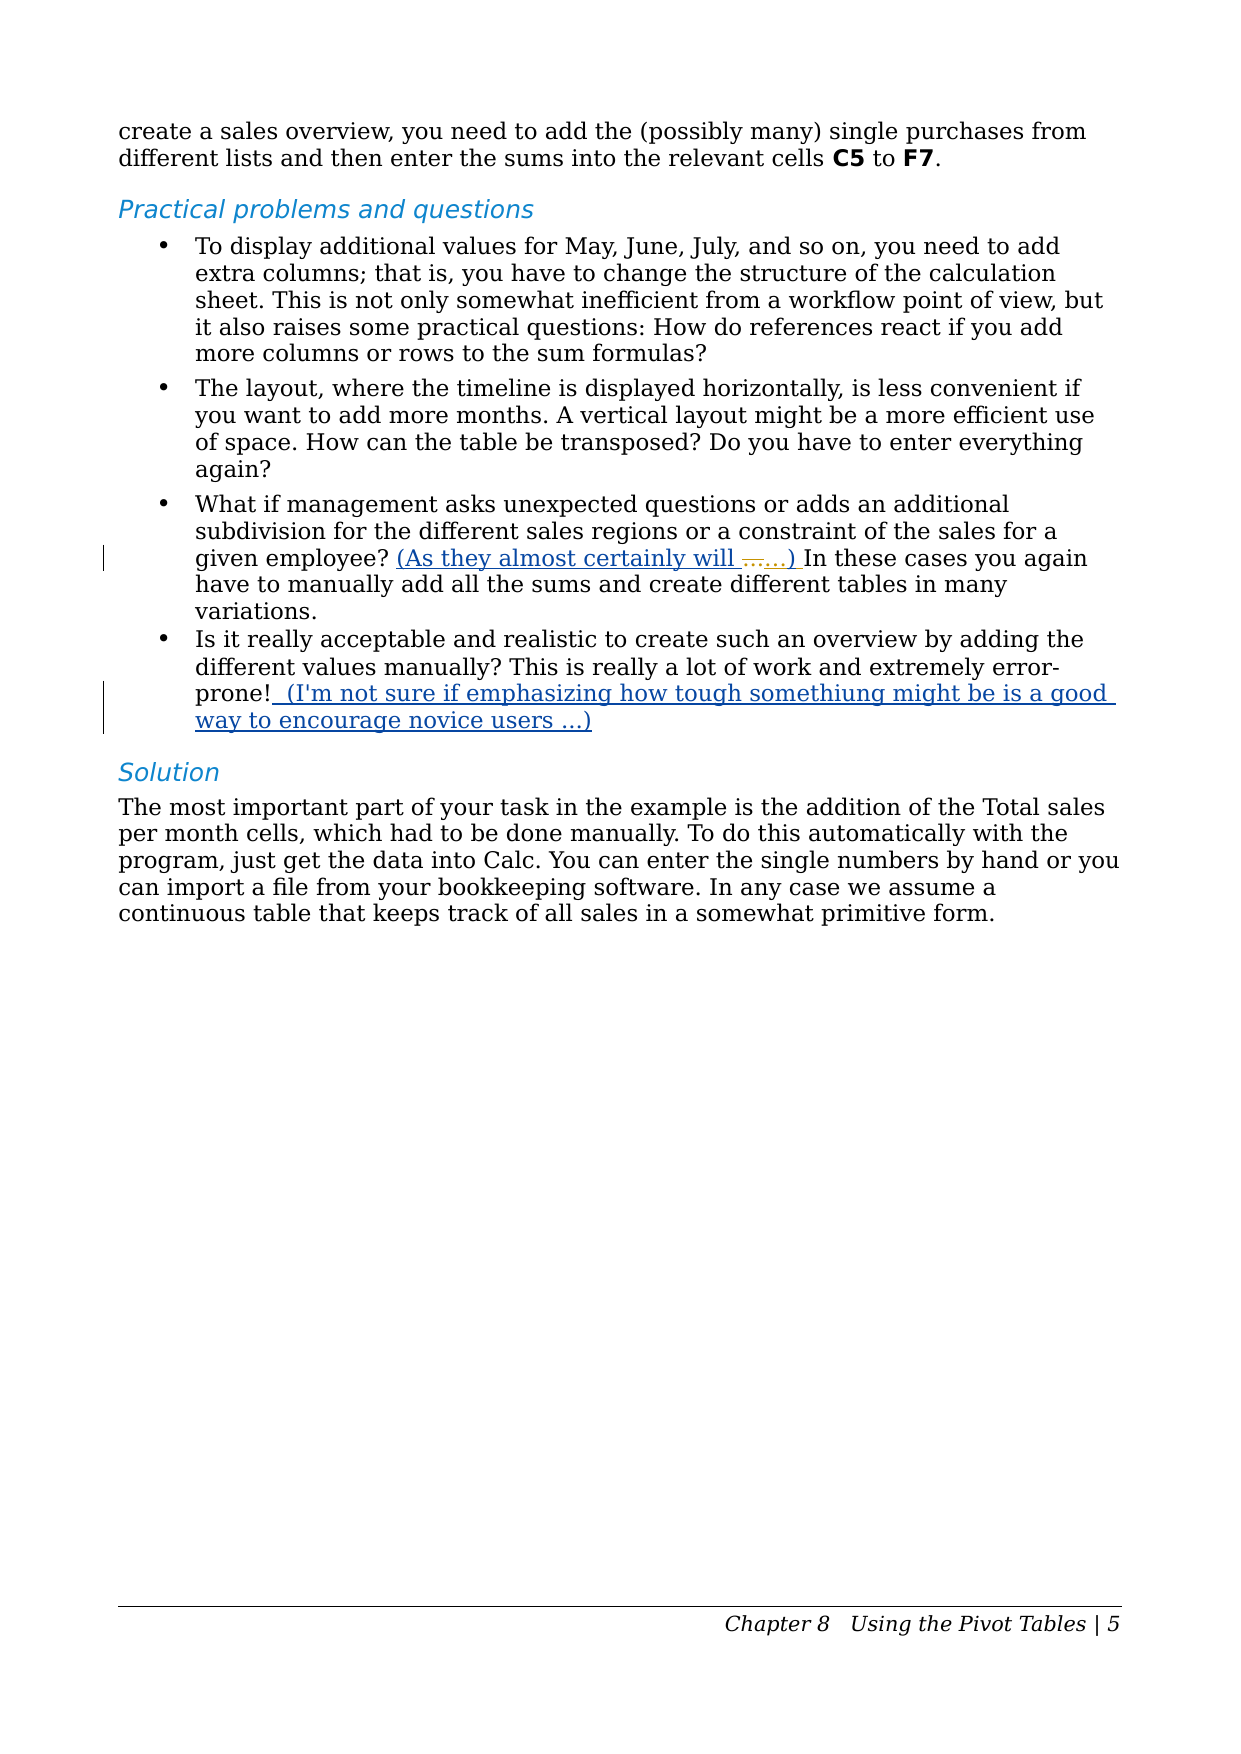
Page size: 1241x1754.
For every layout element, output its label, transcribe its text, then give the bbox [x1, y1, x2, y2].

list To display additional values for May, June, July, and so on, you need to add extra columns; that is, you have to change the structure of the calculation sheet. This is not only somewhat inefficient from a workflow point of view, but it also raises some practical questions: How do references react if you add more columns or rows to the sum formulas? [156, 231, 1122, 367]
text create a sales overview, you need to add the (possibly many) single purchases from different lists and then enter the sums into the relevant cells C5 to F7. [118, 118, 1122, 171]
subtitle Solution [118, 758, 1122, 787]
list What if management asks unexpected questions or adds an additional subdivision for the different sales regions or a constraint of the sales for a given employee? (As they almost certainly will …) In these cases you again have to manually add all the sums and create different tables in many variations. [156, 489, 1122, 625]
list The layout, where the timeline is displayed horizontally, is less convenient if you want to add more months. A vertical layout might be a more efficient use of space. How can the table be transposed? Do you have to enter everything again? [156, 373, 1122, 483]
list Is it really acceptable and realistic to create such an overview by adding the different values manually? This is really a lot of work and extremely error-prone! (I'm not sure if emphasizing how tough somethiung might be is a good way to encourage novice users ...) [156, 625, 1122, 734]
subtitle Practical problems and questions [118, 196, 1122, 225]
text The most important part of your task in the example is the addition of the Total sales per month cells, which had to be done manually. To do this automatically with the program, just get the data into Calc. You can enter the single numbers by hand or you can import a file from your bookkeeping software. In any case we assume a continuous table that keeps track of all sales in a somewhat primitive form. [118, 794, 1122, 927]
